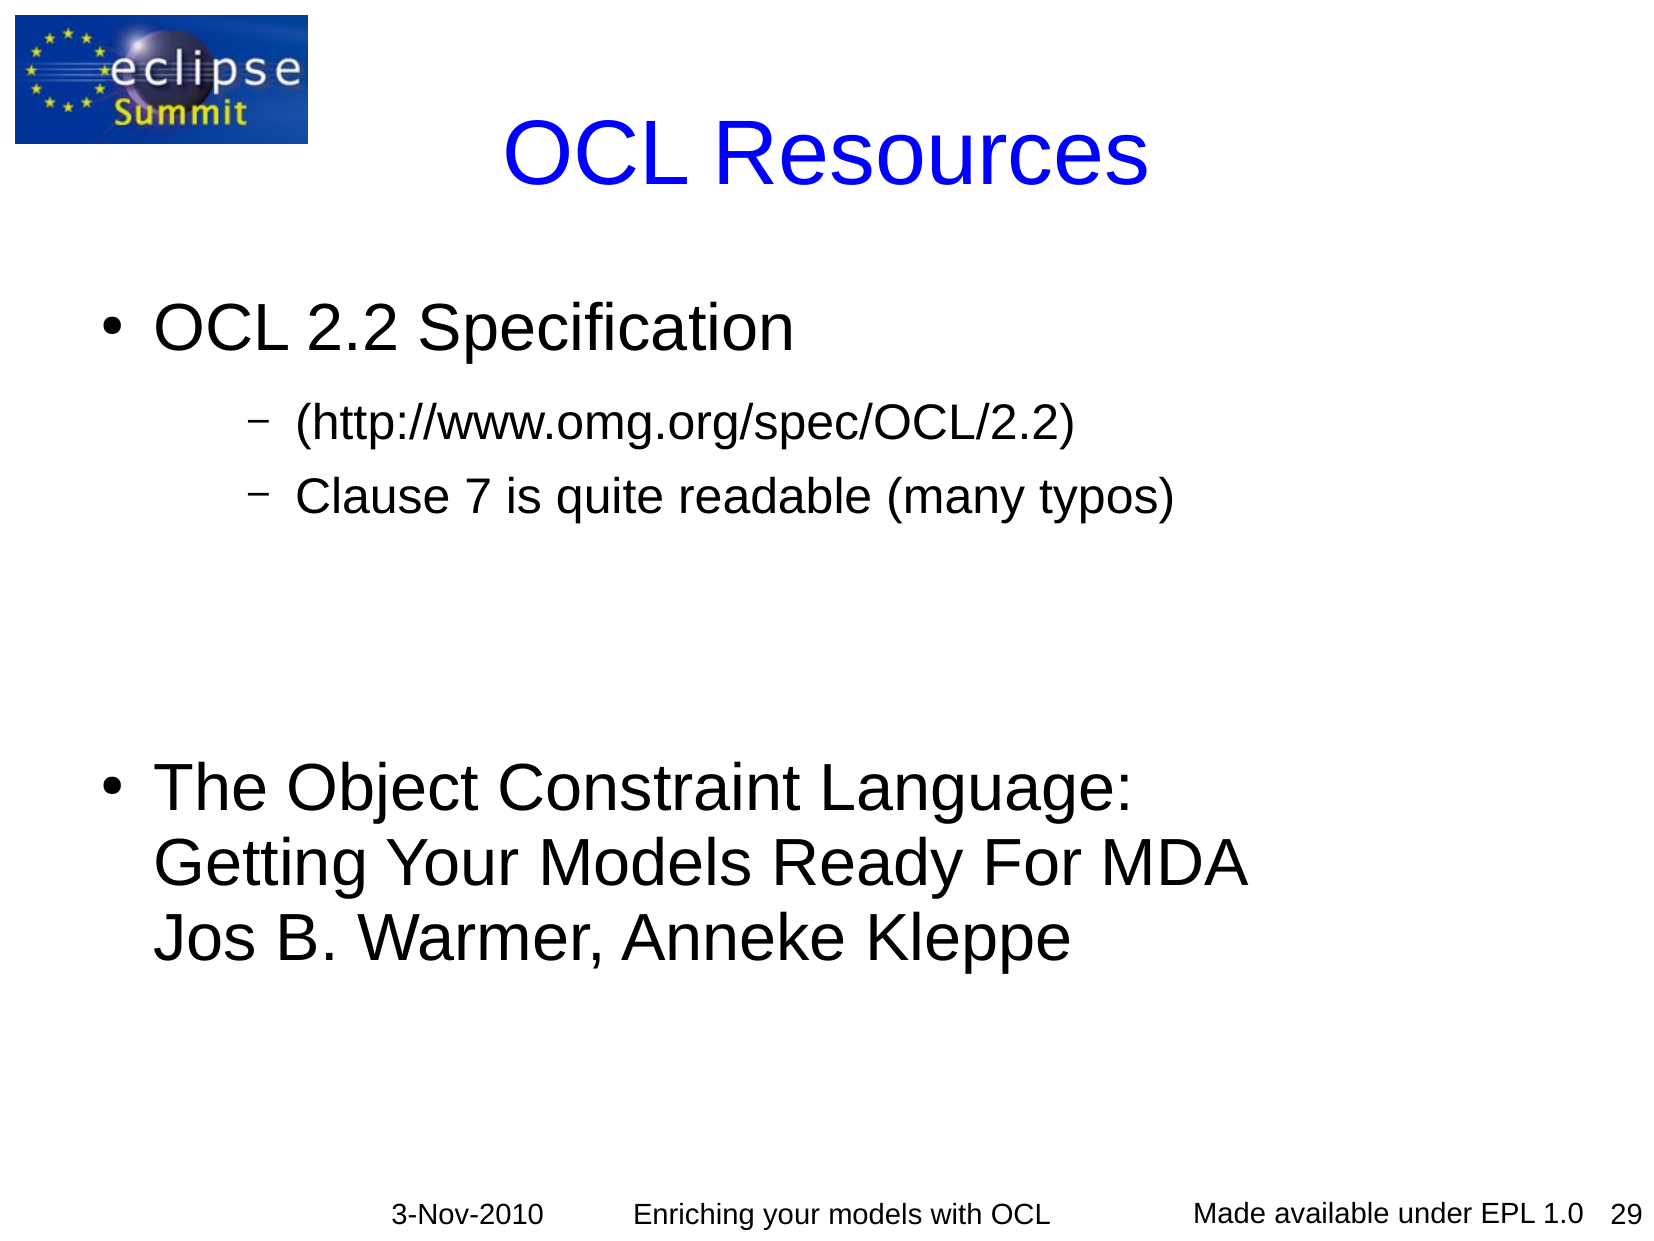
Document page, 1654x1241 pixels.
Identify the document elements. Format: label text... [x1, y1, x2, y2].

title OCL Resources [82, 56, 1571, 250]
picture [15, 15, 308, 144]
list OCL 2.2 Specification (http://www.omg.org/spec/OCL/2.2) Clause 7 is quite readable (many typos) The Object Constraint Language: Getting Your Models Ready For MDA Jos B. Warmer, Anneke Kleppe [82, 290, 1571, 1094]
